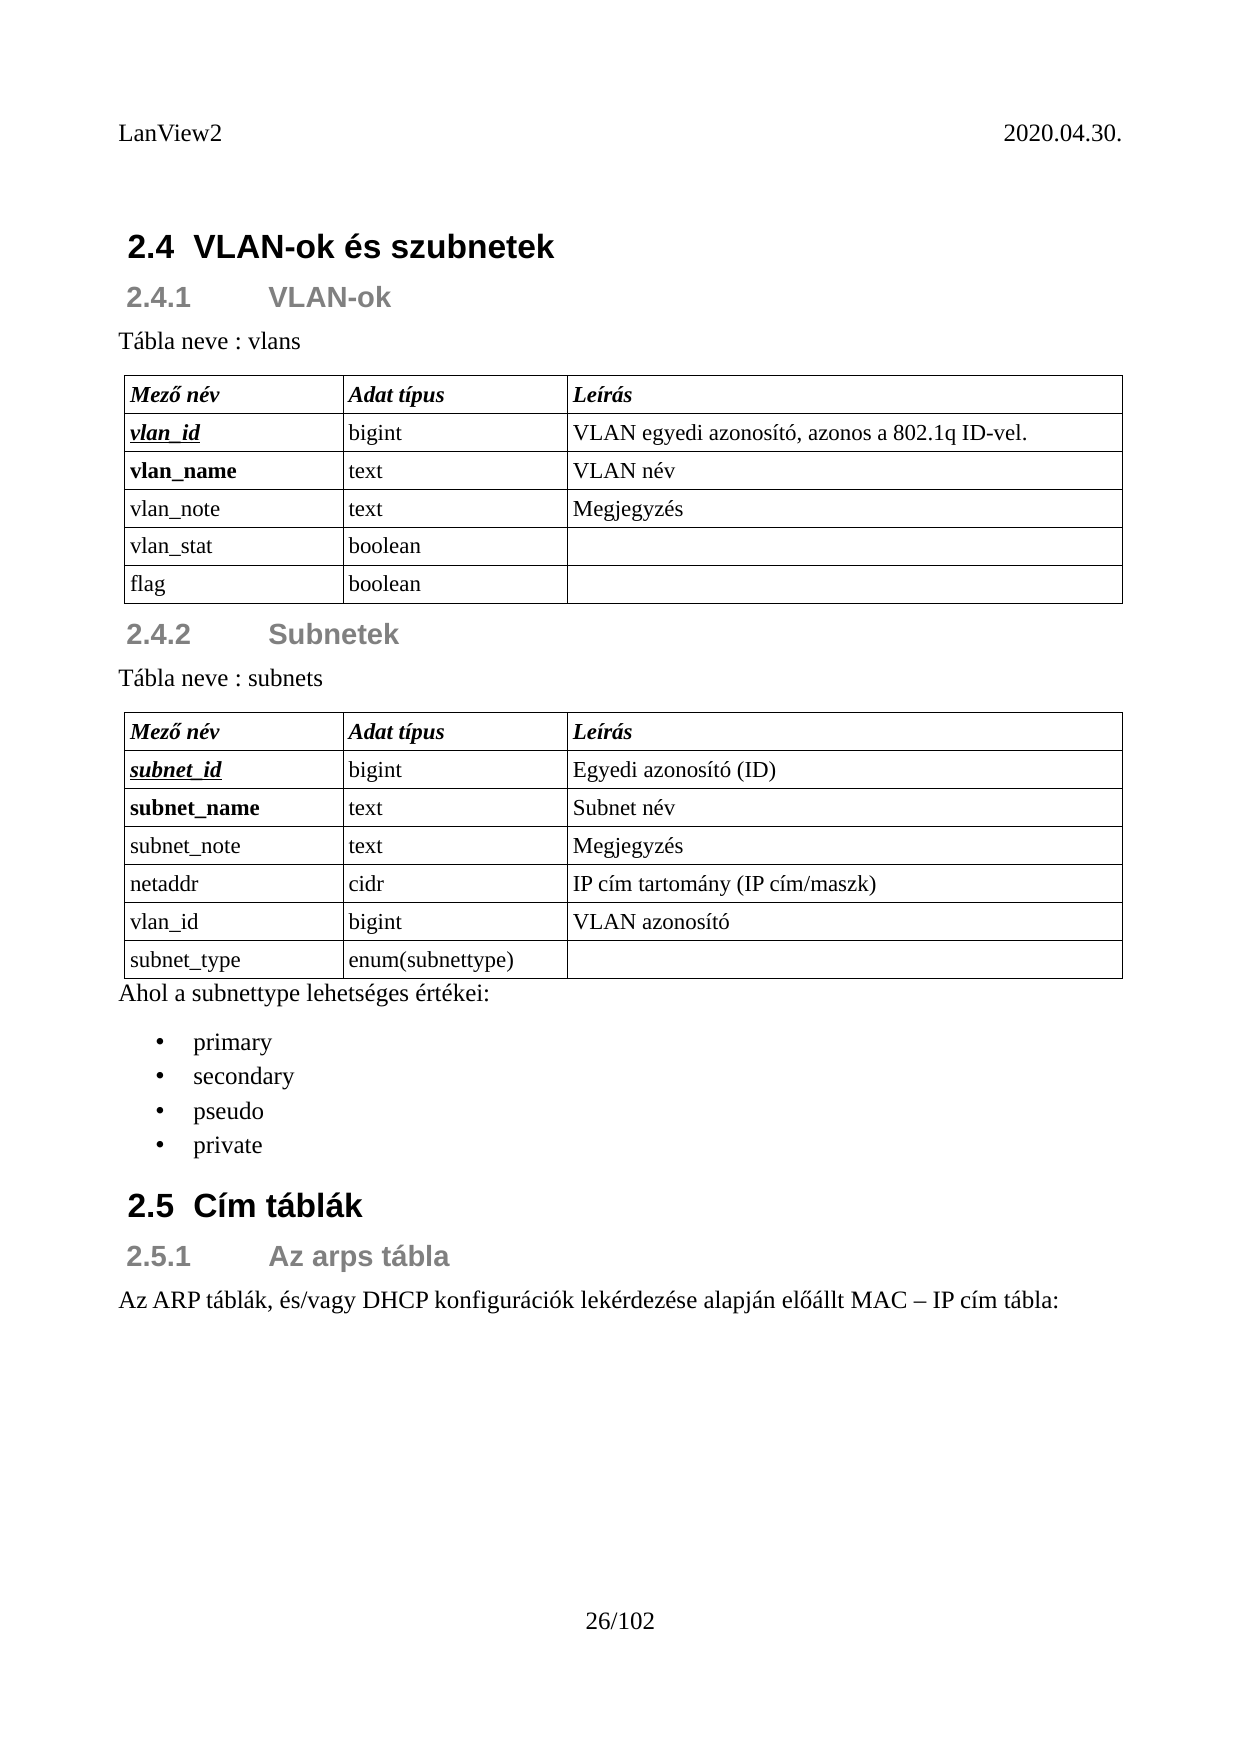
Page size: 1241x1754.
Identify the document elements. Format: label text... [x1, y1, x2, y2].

list private [156, 1130, 1122, 1159]
table_cell Subnet név [568, 789, 1122, 826]
text Tábla neve : vlans [118, 326, 1122, 355]
table_cell vlan_stat [125, 528, 343, 564]
table_cell [568, 941, 1122, 978]
table_cell VLAN egyedi azonosító, azonos a 802.1q ID-vel. [568, 414, 1122, 451]
table_cell bigint [344, 751, 567, 788]
table_cell subnet_name [125, 789, 343, 826]
table_header Mező név [125, 376, 343, 413]
table_cell netaddr [125, 865, 343, 902]
table_cell text [344, 789, 567, 826]
table_cell [568, 528, 1122, 564]
list pseudo [156, 1096, 1122, 1124]
table_cell Megjegyzés [568, 490, 1122, 527]
table_cell bigint [344, 903, 567, 940]
table_cell flag [125, 566, 343, 602]
subtitle VLAN-ok és szubnetek [118, 227, 1122, 265]
table_cell enum(subnettype) [344, 941, 567, 978]
table_cell VLAN név [568, 452, 1122, 489]
table_cell text [344, 827, 567, 864]
table_cell vlan_name [125, 452, 343, 489]
table_cell Megjegyzés [568, 827, 1122, 864]
table_header Adat típus [344, 376, 567, 413]
table_cell boolean [344, 528, 567, 564]
table_cell text [344, 452, 567, 489]
table_cell subnet_note [125, 827, 343, 864]
table_cell cidr [344, 865, 567, 902]
table_cell boolean [344, 566, 567, 602]
table_cell VLAN azonosító [568, 903, 1122, 940]
table_cell text [344, 490, 567, 527]
table_cell subnet_id [125, 751, 343, 788]
table_cell vlan_id [125, 903, 343, 940]
list secondary [156, 1061, 1122, 1090]
list primary [156, 1027, 1122, 1056]
table_cell Egyedi azonosító (ID) [568, 751, 1122, 788]
text Az ARP táblák, és/vagy DHCP konfigurációk lekérdezése alapján előállt MAC – IP cím tábla: [118, 1285, 1122, 1314]
table_header Leírás [568, 713, 1122, 750]
subtitle Subnetek [118, 617, 1122, 651]
table_header Leírás [568, 376, 1122, 413]
table_cell [568, 566, 1122, 602]
table_cell subnet_type [125, 941, 343, 978]
subtitle Az arps tábla [118, 1239, 1122, 1272]
text Ahol a subnettype lehetséges értékei: [118, 978, 1122, 1007]
text Tábla neve : subnets [118, 663, 1122, 692]
table_header Adat típus [344, 713, 567, 750]
table_cell bigint [344, 414, 567, 451]
subtitle VLAN-ok [118, 280, 1122, 313]
table_cell vlan_note [125, 490, 343, 527]
table_header Mező név [125, 713, 343, 750]
table_cell IP cím tartomány (IP cím/maszk) [568, 865, 1122, 902]
subtitle Cím táblák [118, 1186, 1122, 1224]
table_cell vlan_id [125, 414, 343, 451]
